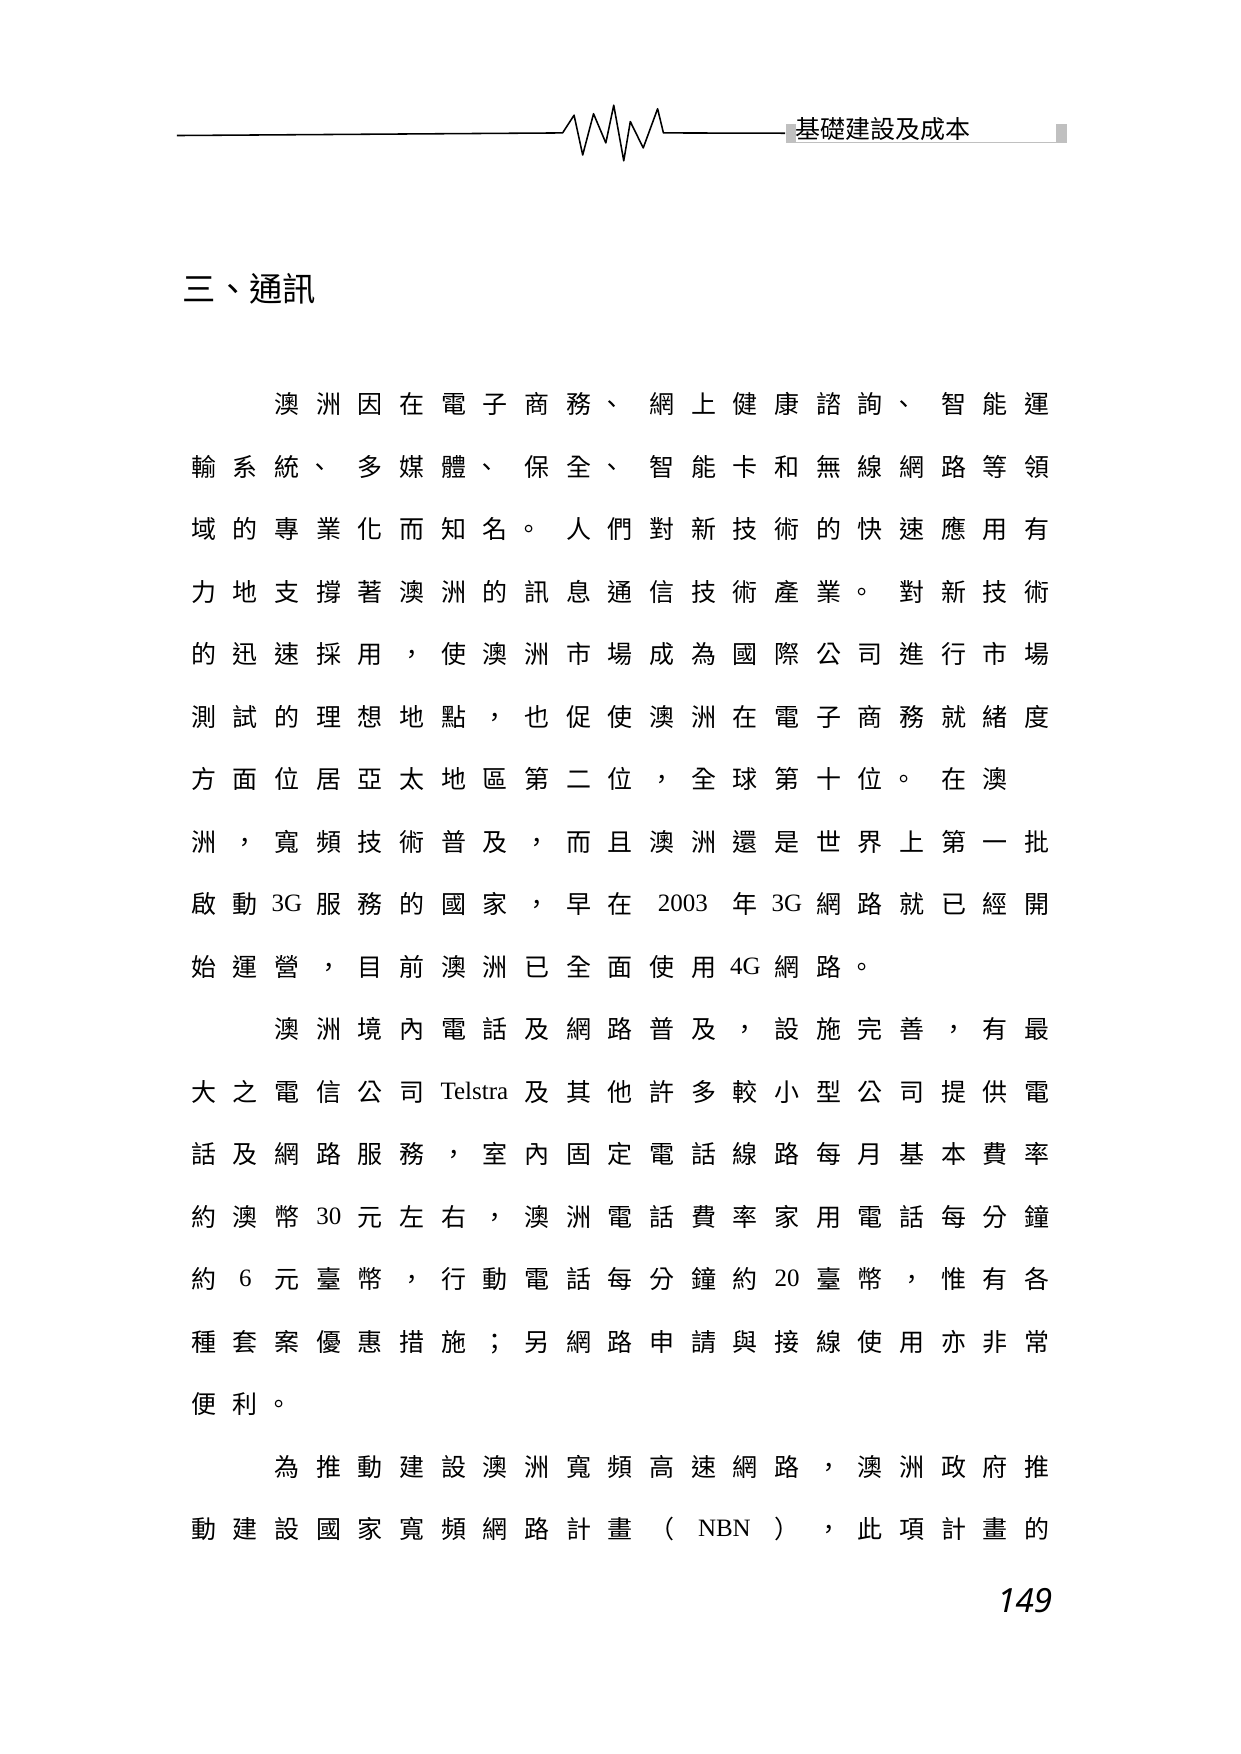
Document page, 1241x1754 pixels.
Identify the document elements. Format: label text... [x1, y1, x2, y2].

text 澳洲因在電子商務、網上健康諮詢、智能運輸系統、多媒體、保全、智能卡和無線網路等領域的專業化而知名。人們對新技術的快速應用有力地支撐著澳洲的訊息通信技術產業。對新技術的迅速採用，使澳洲市場成為國際公司進行市場測試的理想地點，也促使澳洲在電子商務就緒度方面位居亞太地區第二位，全球第十位。在澳洲，寬頻技術普及，而且澳洲還是世界上第一批啟動3G服務的國家，早在2003年3G網路就已經開始運營，目前澳洲已全面使用4G網路。 [183, 361, 1058, 986]
text 為推動建設澳洲寬頻高速網路，澳洲政府推動建設國家寬頻網路計畫（NBN），此項計畫的 [183, 1424, 1058, 1549]
text 澳洲境內電話及網路普及，設施完善，有最大之電信公司Telstra及其他許多較小型公司提供電話及網路服務，室內固定電話線路每月基本費率約澳幣30元左右，澳洲電話費率家用電話每分鐘約6元臺幣，行動電話每分鐘約20臺幣，惟有各種套案優惠措施；另網路申請與接線使用亦非常便利。 [183, 986, 1058, 1424]
text 三、通訊 [183, 263, 1058, 311]
